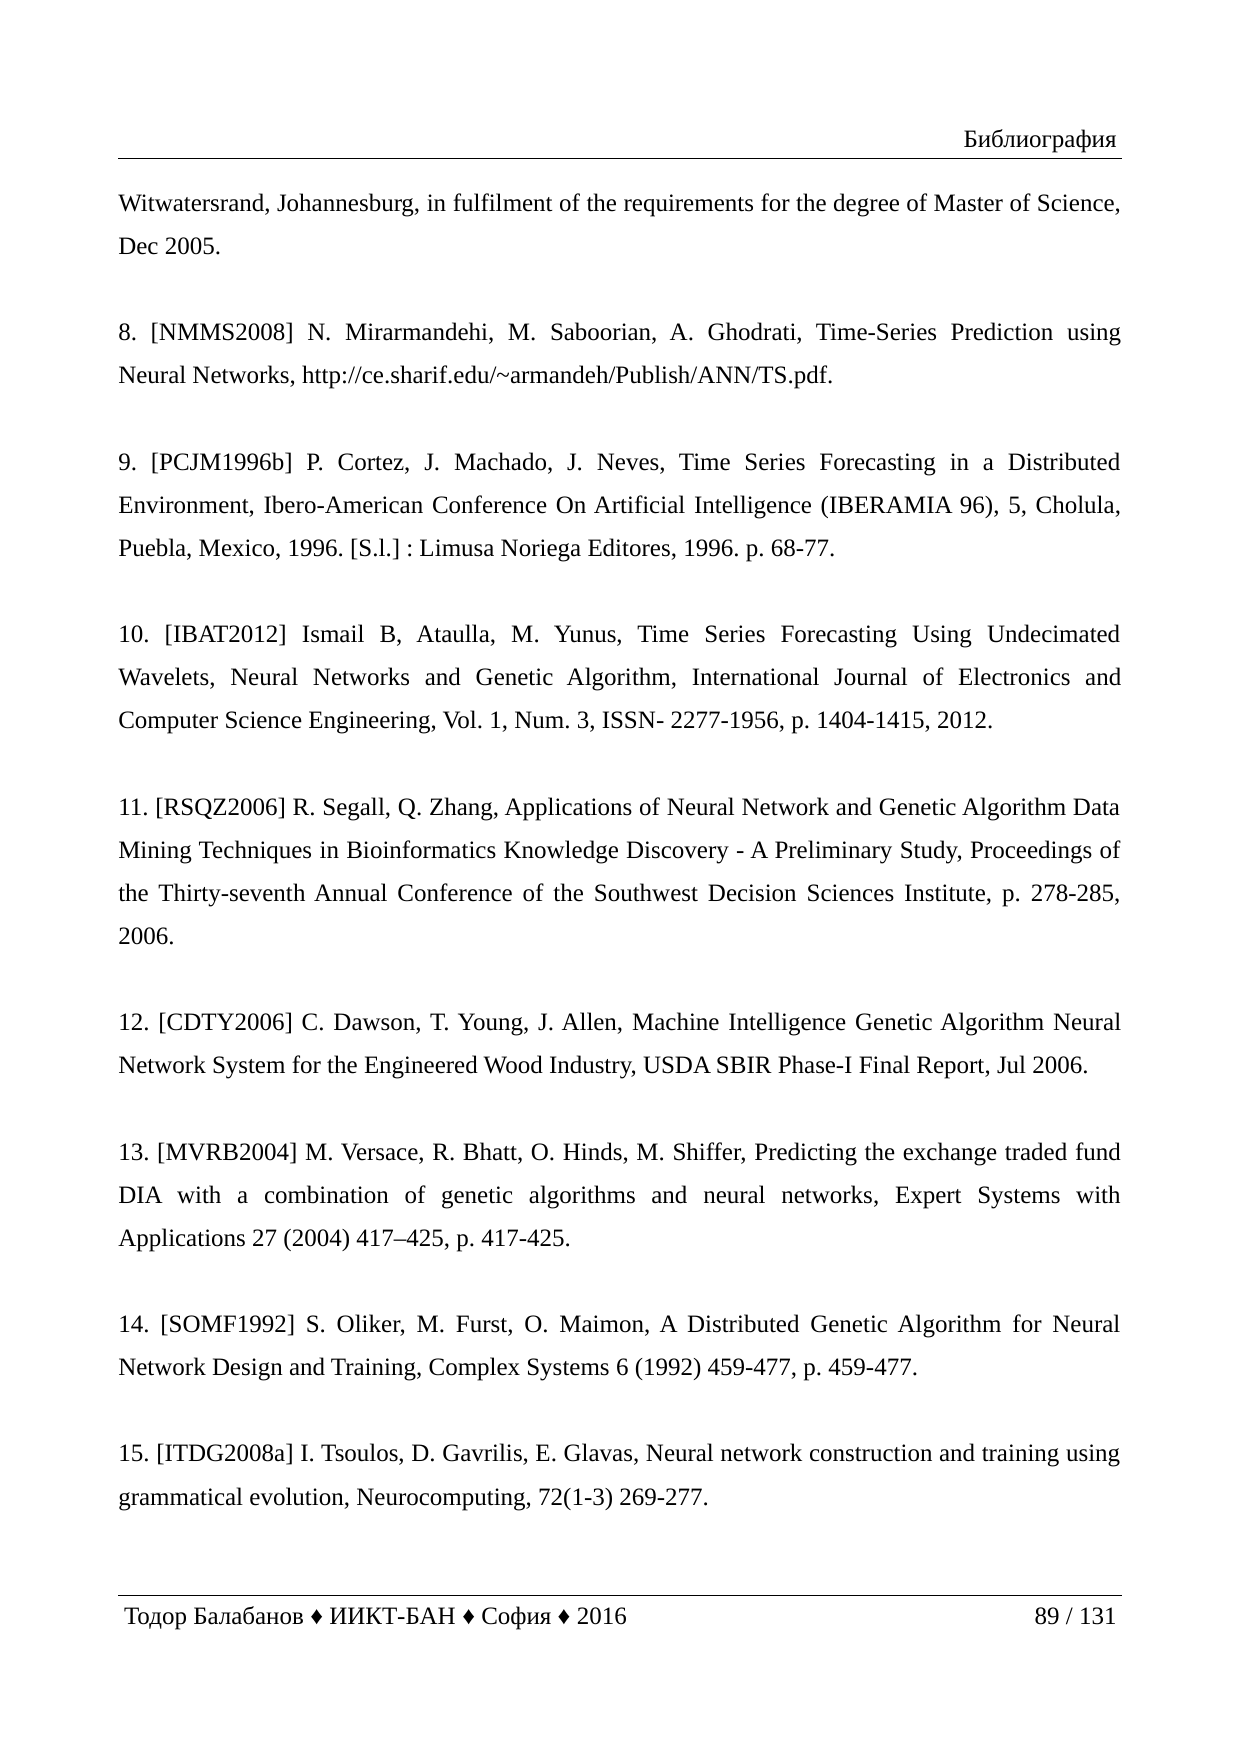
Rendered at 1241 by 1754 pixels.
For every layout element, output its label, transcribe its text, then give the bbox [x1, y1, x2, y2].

text 13. [MVRB2004] M. Versace, R. Bhatt, O. Hinds, M. Shiffer, Predicting the exchange traded fund DIA with a combination of genetic algorithms and neural networks, Expert Systems with Applications 27 (2004) 417–425, p. 417-425. [118, 1137, 1122, 1252]
text 10. [IBAT2012] Ismail B, Ataulla, M. Yunus, Time Series Forecasting Using Undecimated Wavelets, Neural Networks and Genetic Algorithm, International Journal of Electronics and Computer Science Engineering, Vol. 1, Num. 3, ISSN- 2277-1956, p. 1404-1415, 2012. [118, 619, 1122, 734]
text 9. [PCJM1996b] P. Cortez, J. Machado, J. Neves, Time Series Forecasting in a Distributed Environment, Ibero-American Conference On Artificial Intelligence (IBERAMIA 96), 5, Cholula, Puebla, Mexico, 1996. [S.l.] : Limusa Noriega Editores, 1996. p. 68-77. [118, 447, 1122, 562]
text 12. [CDTY2006] C. Dawson, T. Young, J. Allen, Machine Intelligence Genetic Algorithm Neural Network System for the Engineered Wood Industry, USDA SBIR Phase-I Final Report, Jul 2006. [118, 1007, 1122, 1079]
text 14. [SOMF1992] S. Oliker, M. Furst, O. Maimon, A Distributed Genetic Algorithm for Neural Network Design and Training, Complex Systems 6 (1992) 459-477, p. 459-477. [118, 1309, 1122, 1381]
text Witwatersrand, Johannesburg, in fulfilment of the requirements for the degree of Master of Science, Dec 2005. [118, 188, 1122, 260]
text 11. [RSQZ2006] R. Segall, Q. Zhang, Applications of Neural Network and Genetic Algorithm Data Mining Techniques in Bioinformatics Knowledge Discovery - A Preliminary Study, Proceedings of the Thirty-seventh Annual Conference of the Southwest Decision Sciences Institute, p. 278-285, 2006. [118, 792, 1122, 950]
text 8. [NMMS2008] N. Mirarmandehi, M. Saboorian, A. Ghodrati, Time-Series Prediction using Neural Networks, http://ce.sharif.edu/~armandeh/Publish/ANN/TS.pdf. [118, 317, 1122, 389]
text 15. [ITDG2008a] I. Tsoulos, D. Gavrilis, E. Glavas, Neural network construction and training using grammatical evolution, Neurocomputing, 72(1-3) 269-277. [118, 1438, 1122, 1510]
